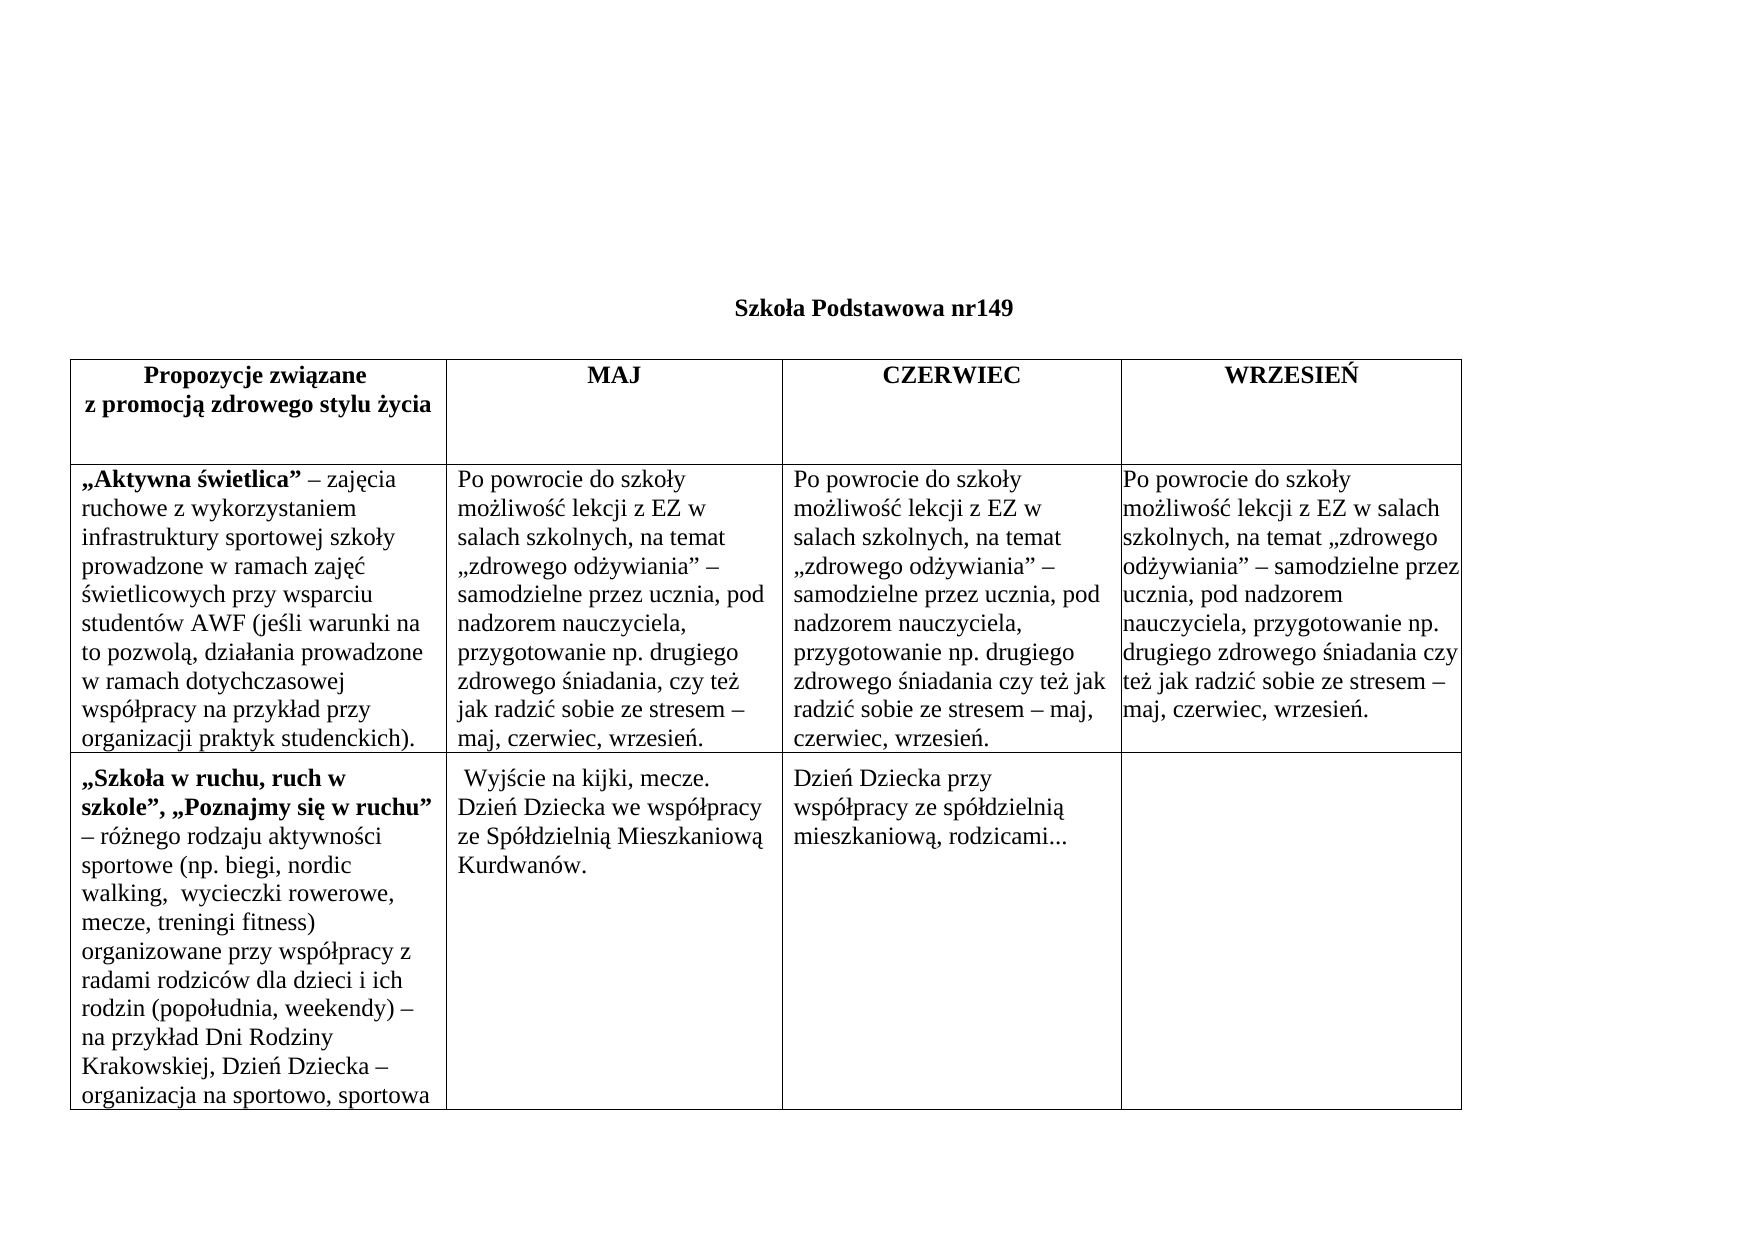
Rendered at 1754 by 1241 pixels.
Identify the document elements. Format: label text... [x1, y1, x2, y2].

table_cell [1122, 753, 1461, 1108]
table_cell Po powrocie do szkoły możliwość lekcji z EZ w salach szkolnych, na temat „zdrowego odżywiania” – samodzielne przez ucznia, pod nadzorem nauczyciela, przygotowanie np. drugiego zdrowego śniadania, czy też jak radzić sobie ze stresem –maj, czerwiec, wrzesień. [447, 465, 782, 752]
table_cell Wyjście na kijki, mecze. Dzień Dziecka we współpracy ze Spółdzielnią Mieszkaniową Kurdwanów. [447, 753, 782, 1108]
text Szkoła Podstawowa nr149 [148, 293, 1606, 322]
table_cell „Aktywna świetlica” – zajęcia ruchowe z wykorzystaniem infrastruktury sportowej szkoły prowadzone w ramach zajęć świetlicowych przy wsparciu studentów AWF (jeśli warunki na to pozwolą, działania prowadzone w ramach dotychczasowej współpracy na przykład przy organizacji praktyk studenckich). [71, 465, 446, 752]
table_header CZERWIEC [783, 360, 1121, 463]
table_cell Po powrocie do szkoły możliwość lekcji z EZ w salach szkolnych, na temat „zdrowego odżywiania” – samodzielne przez ucznia, pod nadzorem nauczyciela, przygotowanie np. drugiego zdrowego śniadania czy też jak radzić sobie ze stresem – maj, czerwiec, wrzesień. [1122, 465, 1461, 752]
table_header MAJ [447, 360, 782, 463]
table_cell Po powrocie do szkoły możliwość lekcji z EZ w salach szkolnych, na temat „zdrowego odżywiania” –samodzielne przez ucznia, pod nadzorem nauczyciela, przygotowanie np. drugiego zdrowego śniadania czy też jak radzić sobie ze stresem – maj, czerwiec, wrzesień. [783, 465, 1121, 752]
table_header Propozycje związane z promocją zdrowego stylu życia [71, 360, 446, 463]
table_cell „Szkoła w ruchu, ruch w szkole”, „Poznajmy się w ruchu” – różnego rodzaju aktywności sportowe (np. biegi, nordic walking, wycieczki rowerowe, mecze, treningi fitness) organizowane przy współpracy z radami rodziców dla dzieci i ich rodzin (popołudnia, weekendy) – na przykład Dni Rodziny Krakowskiej, Dzień Dziecka – organizacja na sportowo, sportowa [71, 753, 446, 1108]
table_cell Dzień Dziecka przy współpracy ze spółdzielnią mieszkaniową, rodzicami... [783, 753, 1121, 1108]
table_header WRZESIEŃ [1122, 360, 1461, 463]
